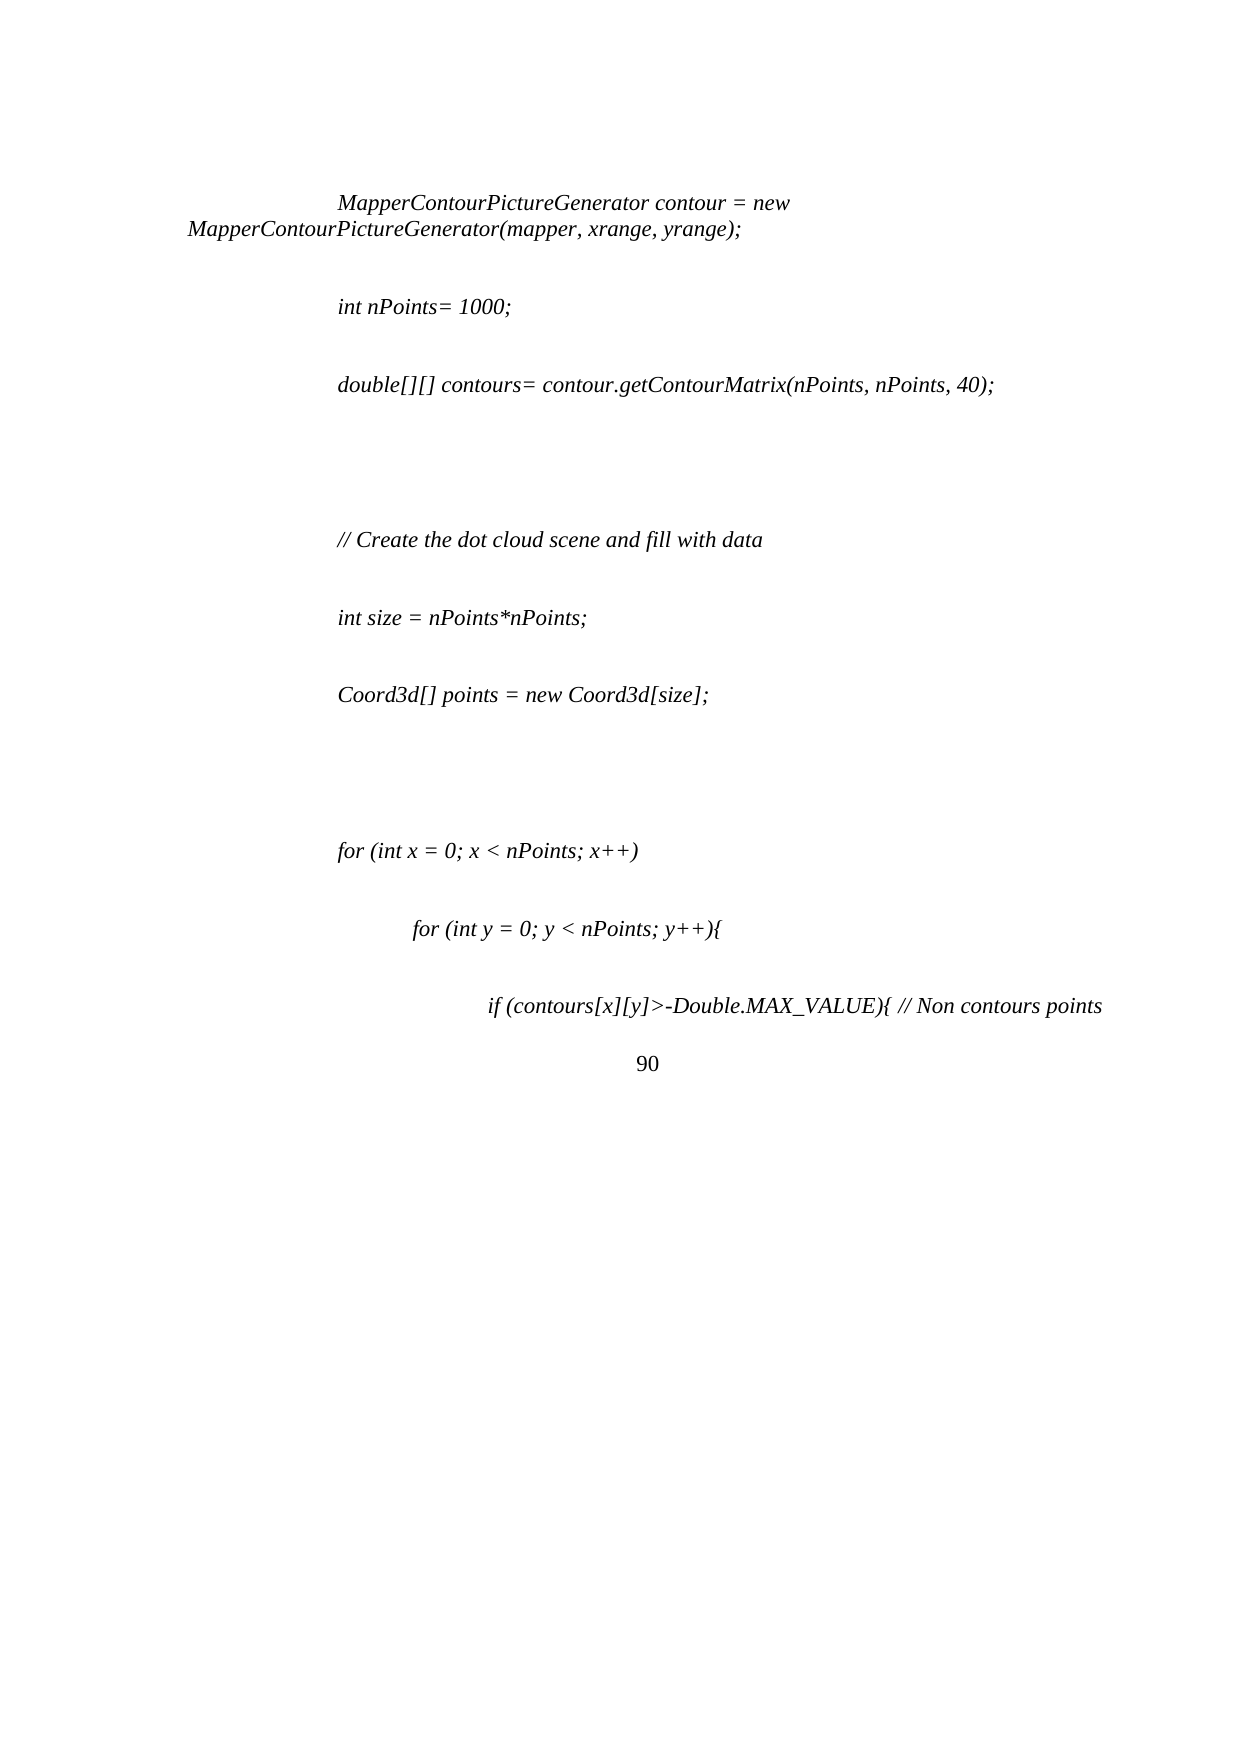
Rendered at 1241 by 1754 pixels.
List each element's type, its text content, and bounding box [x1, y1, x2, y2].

text for (int x = 0; x < nPoints; x++) [187, 837, 1108, 863]
text Coord3d[] points = new Coord3d[size]; [187, 681, 1108, 708]
text for (int y = 0; y < nPoints; y++){ [187, 914, 1108, 941]
text MapperContourPictureGenerator contour = new MapperContourPictureGenerator(mapper, xrange, yrange); [187, 189, 1108, 242]
text int nPoints= 1000; [187, 293, 1108, 319]
text // Create the dot cloud scene and fill with data [187, 526, 1108, 552]
text double[][] contours= contour.getContourMatrix(nPoints, nPoints, 40); [187, 371, 1108, 397]
text int size = nPoints*nPoints; [187, 604, 1108, 630]
text if (contours[x][y]>-Double.MAX_VALUE){ // Non contours points [187, 992, 1108, 1019]
